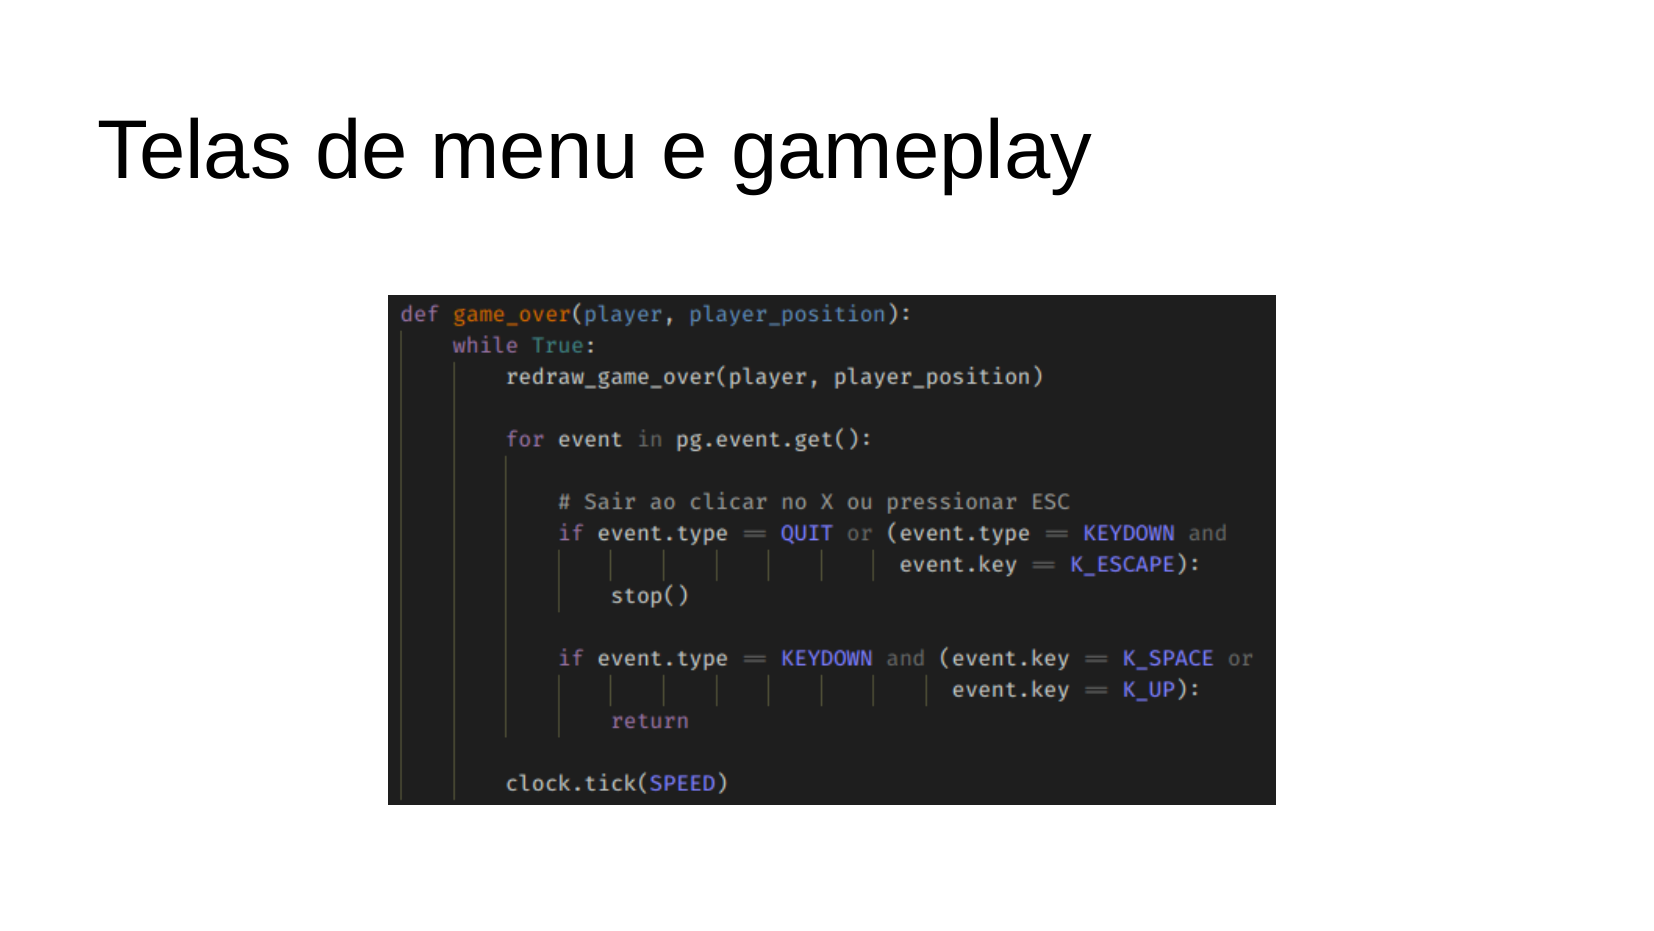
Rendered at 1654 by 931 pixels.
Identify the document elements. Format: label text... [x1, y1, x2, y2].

picture [388, 295, 1276, 805]
text_box Telas de menu e gameplay [82, 95, 1654, 390]
